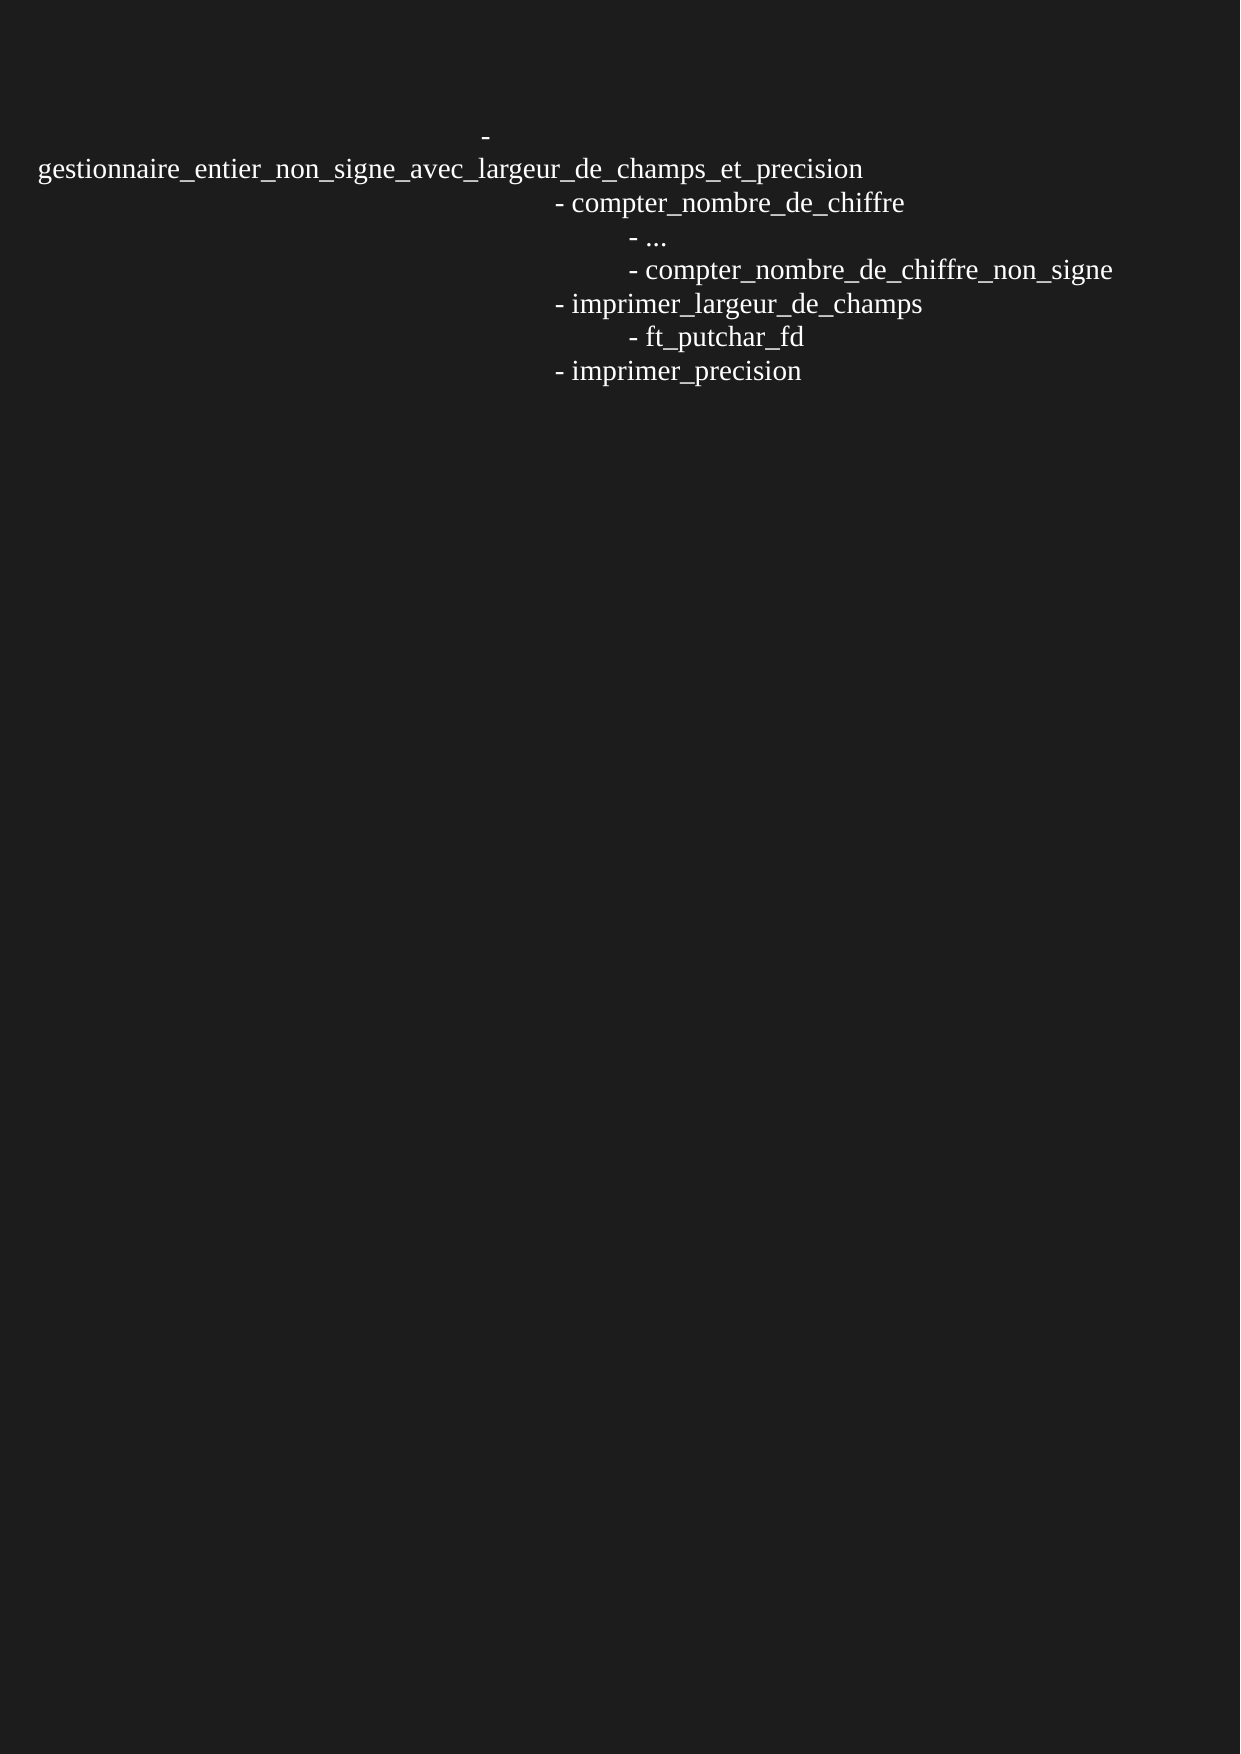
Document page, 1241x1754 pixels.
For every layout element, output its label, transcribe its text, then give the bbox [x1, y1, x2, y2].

text - ft_putchar_fd [37, 319, 1212, 353]
text - compter_nombre_de_chiffre_non_signe [37, 252, 1212, 286]
text - imprimer_precision [37, 353, 1212, 386]
text - ... [37, 219, 1212, 252]
text - gestionnaire_entier_non_signe_avec_largeur_de_champs_et_precision [37, 118, 1212, 185]
text - imprimer_largeur_de_champs [37, 286, 1212, 319]
text - compter_nombre_de_chiffre [37, 185, 1212, 219]
